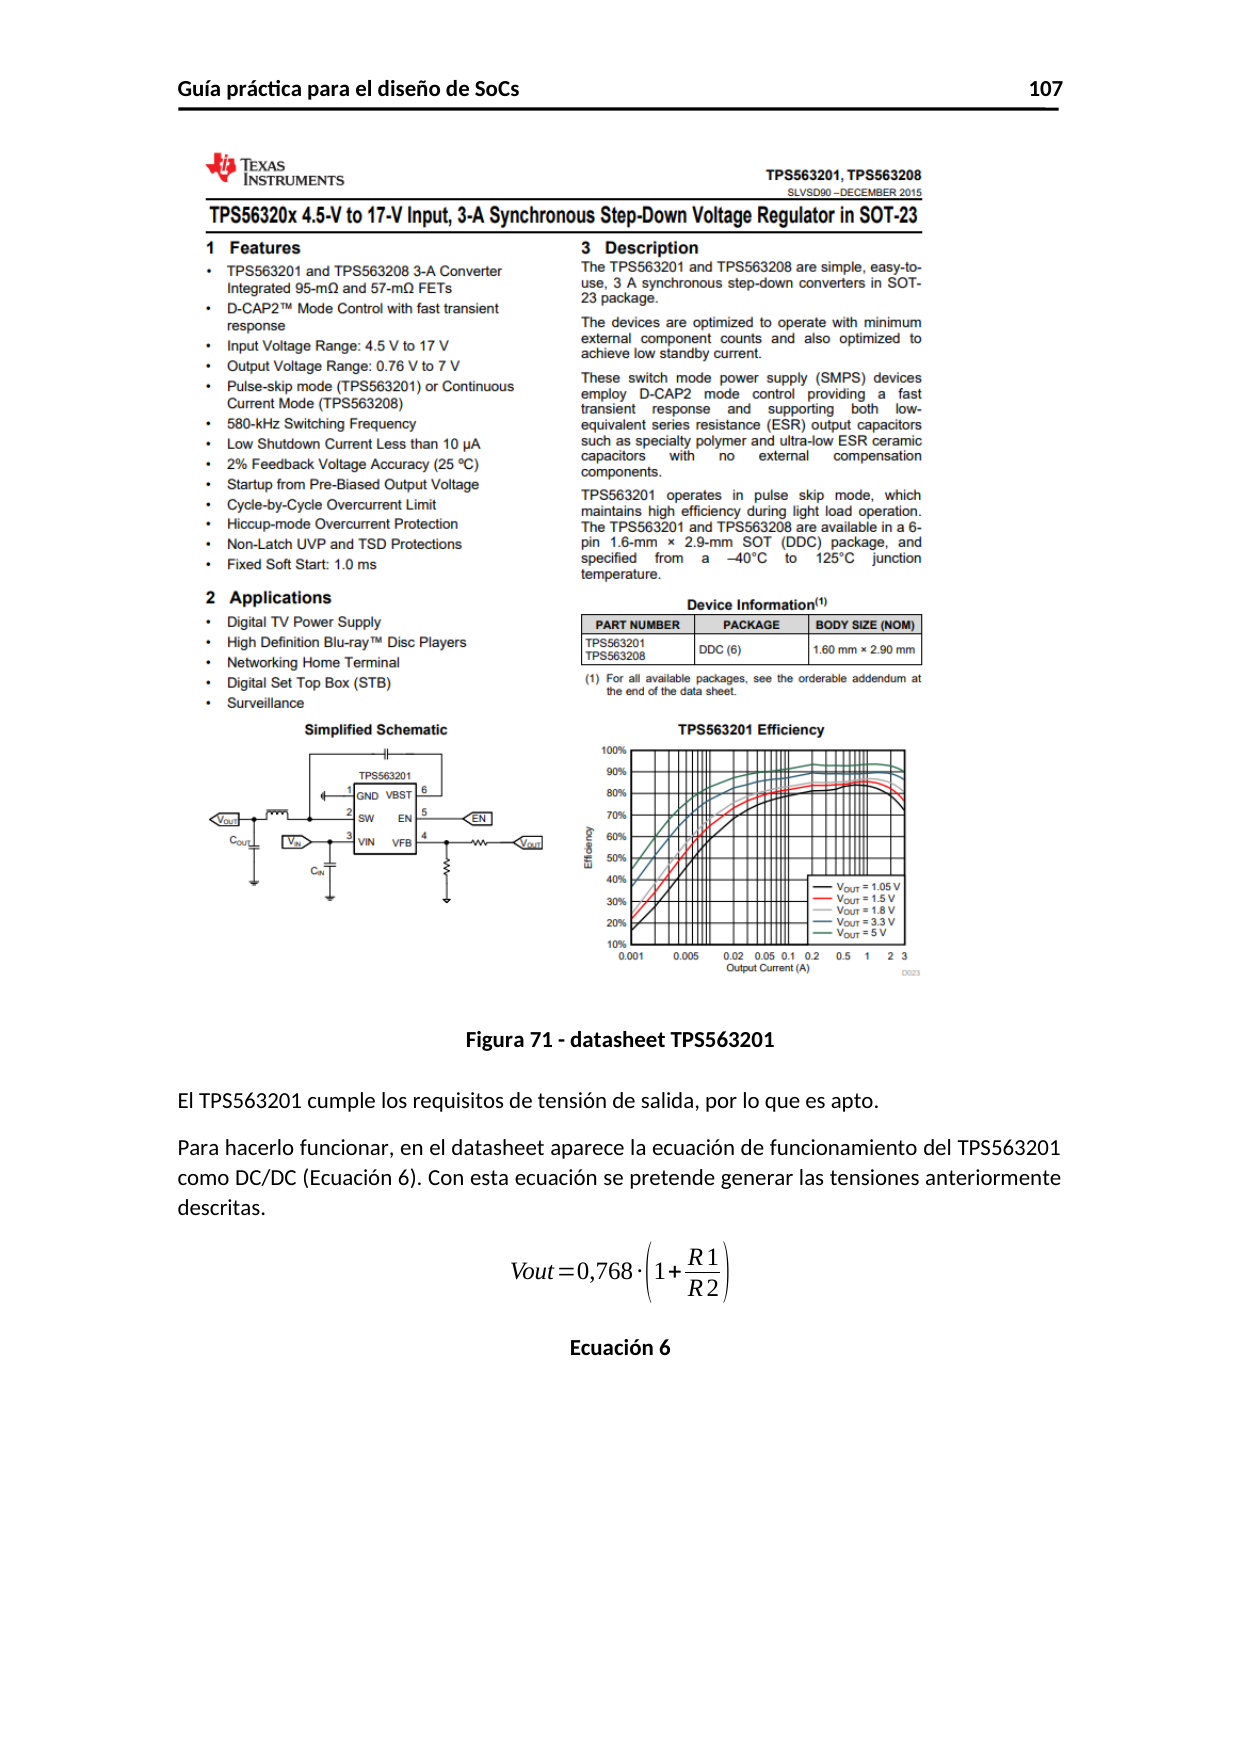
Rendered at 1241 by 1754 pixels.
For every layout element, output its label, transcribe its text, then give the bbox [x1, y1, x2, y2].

text El TPS563201 cumple los requisitos de tensión de salida, por lo que es apto. [177, 1086, 1063, 1114]
text Figura 71 - datasheet TPS563201 [177, 1025, 1063, 1053]
picture [177, 147, 934, 998]
text Ecuación 6 [177, 1333, 1063, 1361]
text Para hacerlo funcionar, en el datasheet aparece la ecuación de funcionamiento del TPS563201 como DC/DC (Ecuación 6). Con esta ecuación se pretende generar las tensiones anteriormente descritas. [177, 1133, 1063, 1221]
